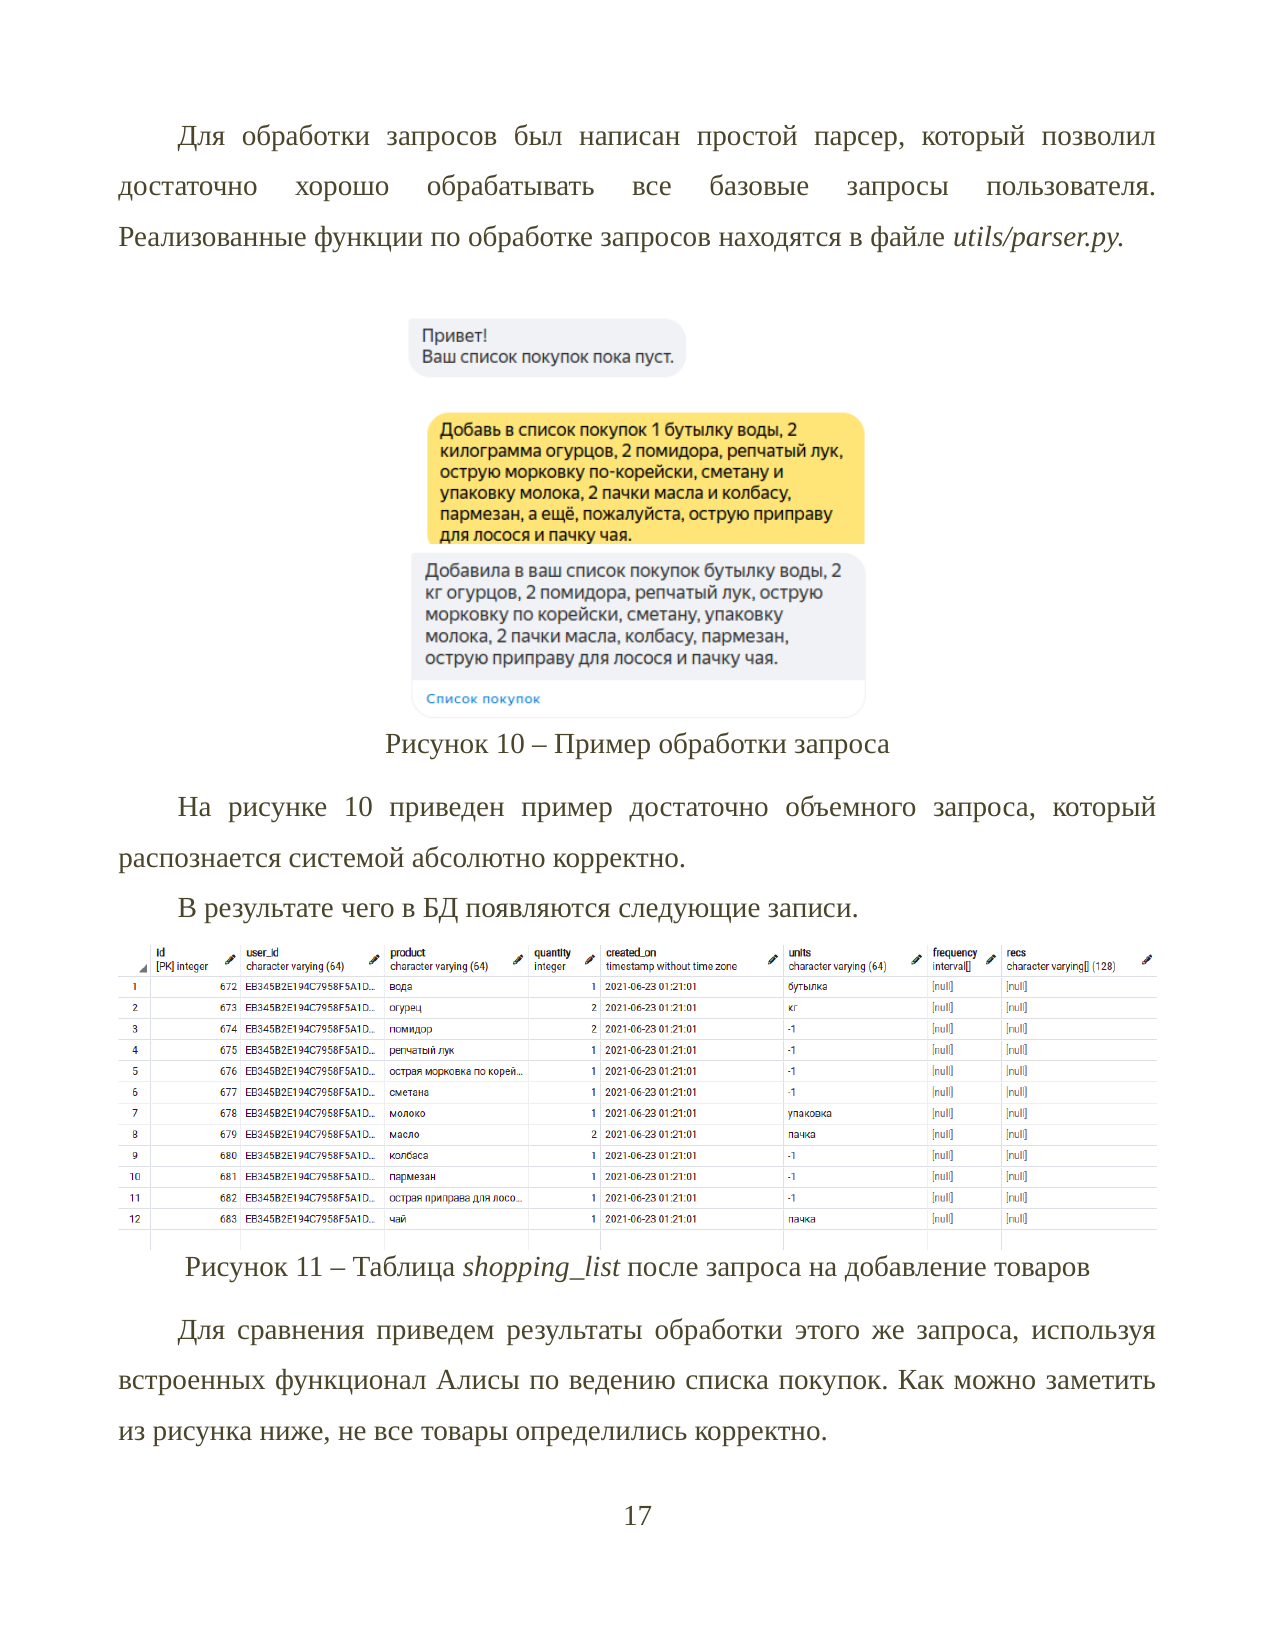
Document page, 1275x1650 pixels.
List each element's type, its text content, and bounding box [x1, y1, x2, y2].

text На рисунке 10 приведен пример достаточно объемного запроса, который распознается системой абсолютно корректно. [118, 789, 1157, 873]
picture [400, 301, 875, 727]
subtitle Рисунок 10 – Пример обработки запроса [118, 269, 1157, 760]
subtitle Рисунок 11 – Таблица shopping_list после запроса на добавление товаров [118, 1250, 1157, 1283]
text Для сравнения приведем результаты обработки этого же запроса, используя встроенных функционал Алисы по ведению списка покупок. Как можно заметить из рисунка ниже, не все товары определились корректно. [118, 1312, 1157, 1446]
picture [118, 945, 1157, 1250]
text Для обработки запросов был написан простой парсер, который позволил достаточно хорошо обрабатывать все базовые запросы пользователя. Реализованные функции по обработке запросов находятся в файле utils/parser.py. [118, 118, 1157, 252]
text В результате чего в БД появляются следующие записи. [118, 890, 1157, 923]
subtitle [118, 940, 1157, 945]
